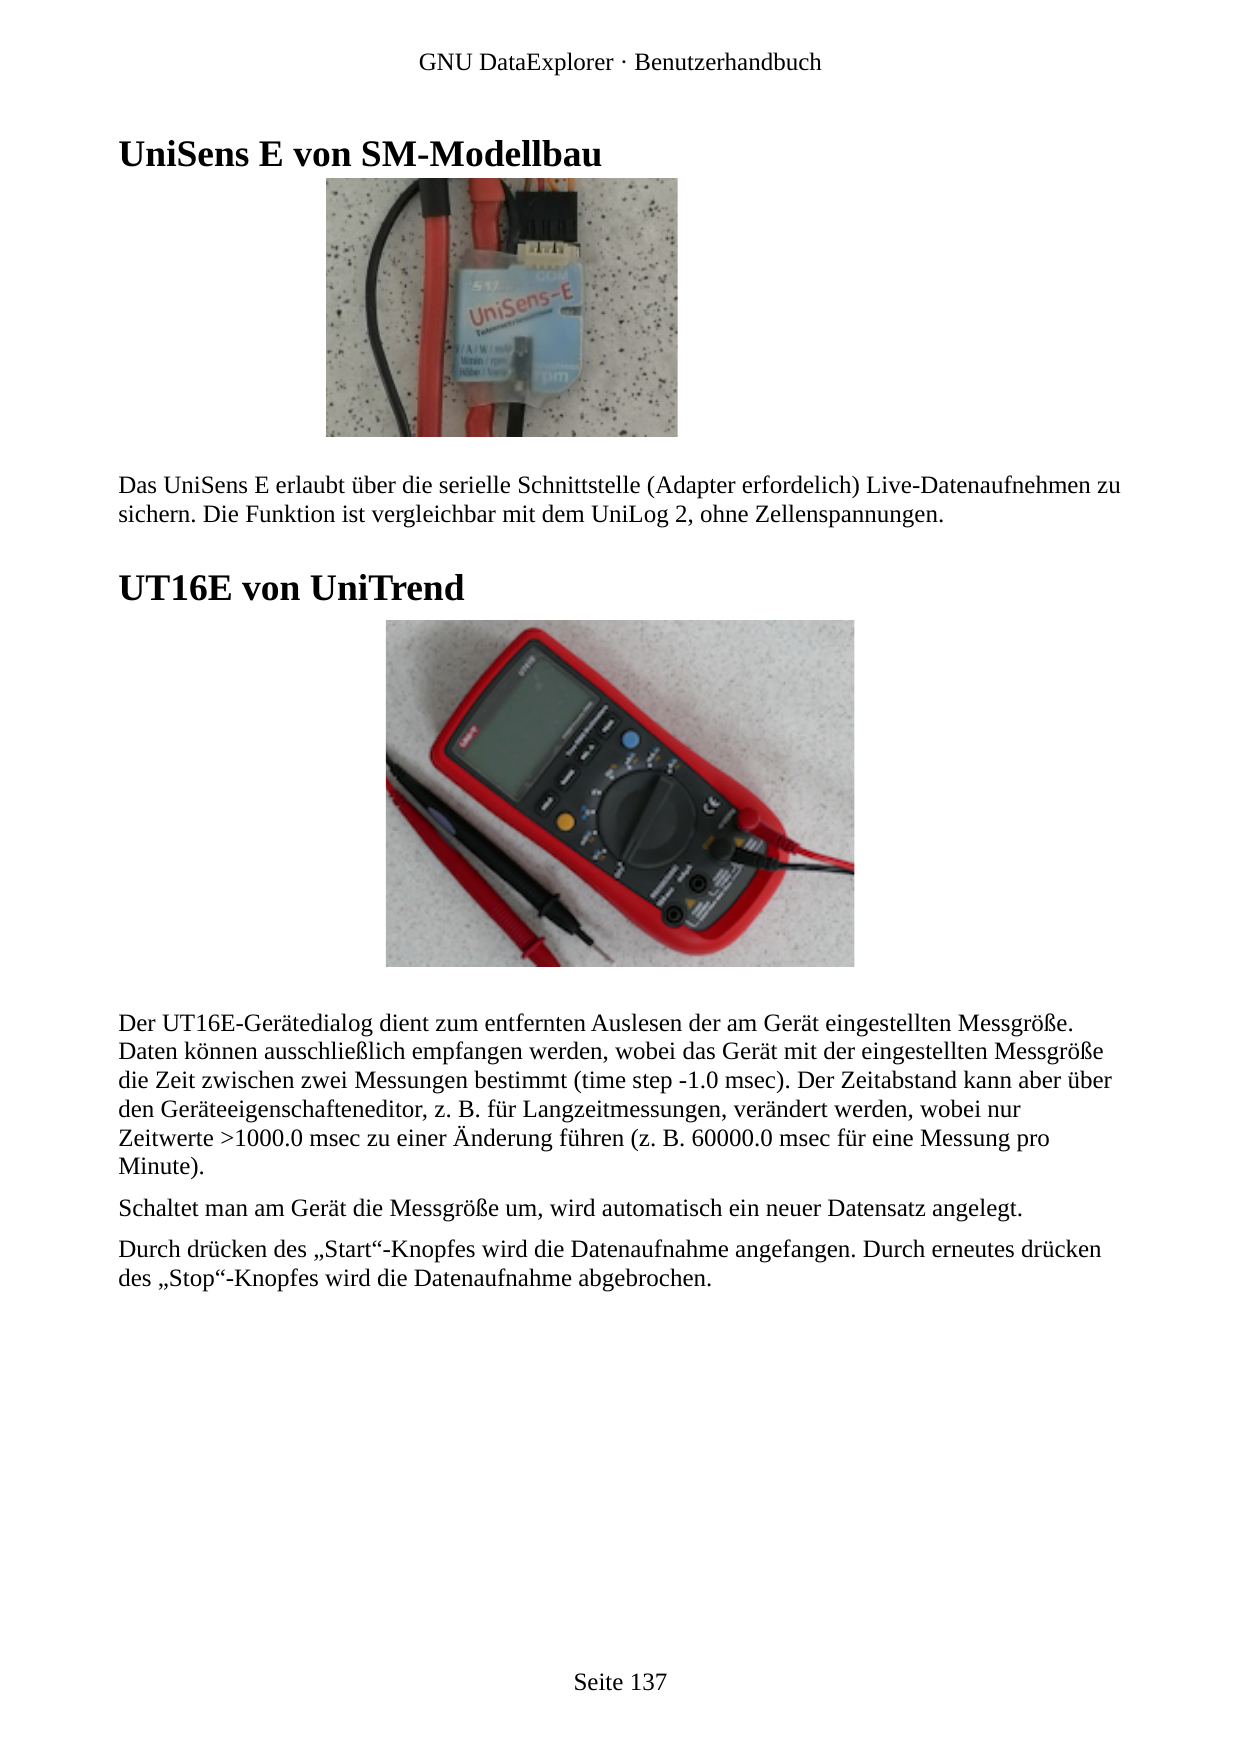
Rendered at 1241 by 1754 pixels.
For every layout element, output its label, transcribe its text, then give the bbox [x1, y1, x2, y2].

picture [385, 620, 855, 967]
text Durch drücken des „Start“-Knopfes wird die Datenaufnahme angefangen. Durch erneutes drücken des „Stop“-Knopfes wird die Datenaufnahme abgebrochen. [118, 1234, 1122, 1291]
subtitle UT16E von UniTrend [118, 565, 1122, 608]
subtitle UniSens E von SM-Modellbau [118, 131, 1122, 174]
picture [326, 178, 678, 437]
text Schaltet man am Gerät die Messgröße um, wird automatisch ein neuer Datensatz angelegt. [118, 1193, 1122, 1221]
text Der UT16E-Gerätedialog dient zum entfernten Auslesen der am Gerät eingestellten Messgröße. Daten können ausschließlich empfangen werden, wobei das Gerät mit der eingestellten Messgröße die Zeit zwischen zwei Messungen bestimmt (time step -1.0 msec). Der Zeitabstand kann aber über den Geräteeigenschafteneditor, z. B. für Langzeitmessungen, verändert werden, wobei nur Zeitwerte >1000.0 msec zu einer Änderung führen (z. B. 60000.0 msec für eine Messung pro Minute). [118, 1008, 1122, 1180]
text Das UniSens E erlaubt über die serielle Schnittstelle (Adapter erfordelich) Live-Datenaufnehmen zu sichern. Die Funktion ist vergleichbar mit dem UniLog 2, ohne Zellenspannungen. [118, 470, 1122, 527]
